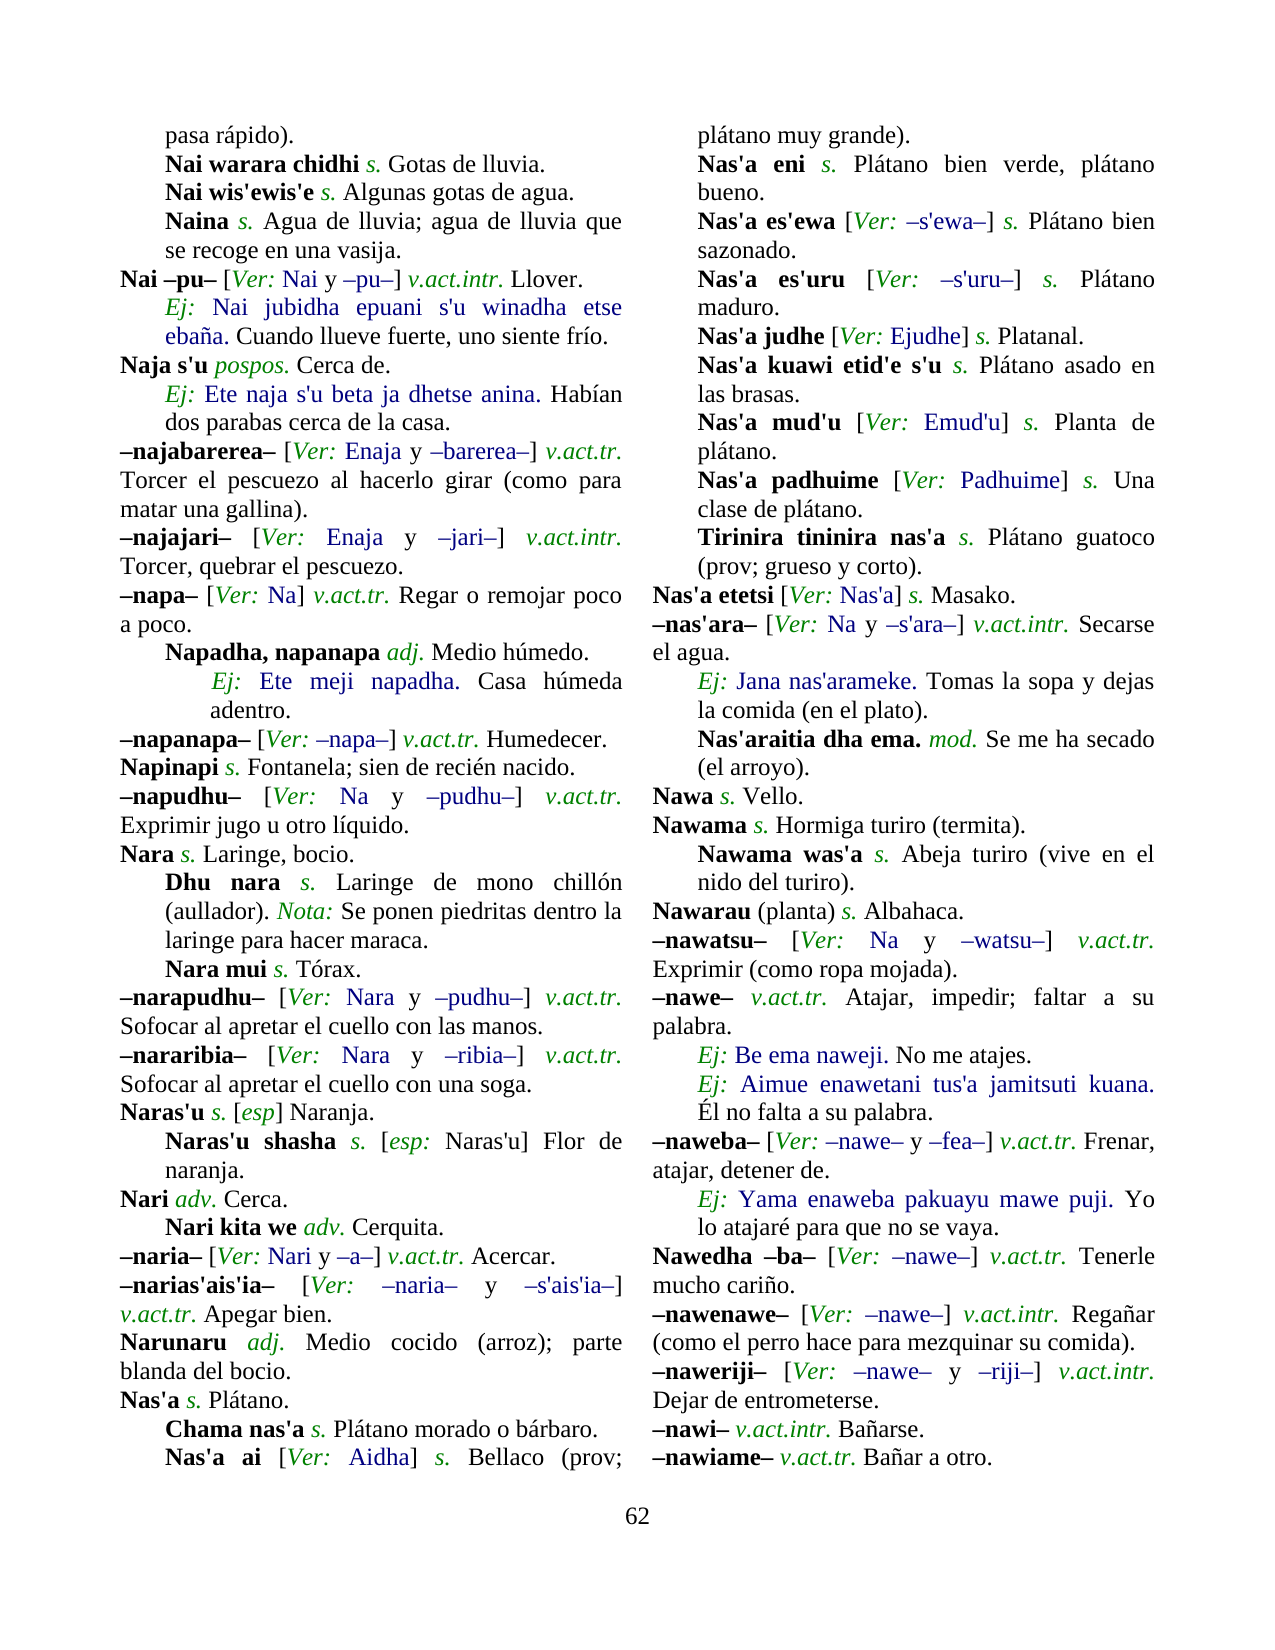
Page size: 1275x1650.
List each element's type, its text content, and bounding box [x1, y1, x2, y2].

text Ej: Be ema naweji. No me atajes. [652, 1040, 1155, 1069]
text Ej: Jana nas'arameke. Tomas la sopa y dejas la comida (en el plato). [652, 666, 1155, 724]
text –nas'ara– [Ver: Na y –s'ara–] v.act.intr. Secarse el agua. [652, 609, 1155, 666]
text Nara mui s. Tórax. [120, 954, 622, 982]
text –nararibia– [Ver: Nara y –ribia–] v.act.tr. Sofocar al apretar el cuello con una soga. [120, 1040, 622, 1097]
text Ej: Yama enaweba pakuayu mawe puji. Yo lo atajaré para que no se vaya. [652, 1184, 1155, 1241]
text –nawi– v.act.intr. Bañarse. [652, 1414, 1155, 1442]
text –naweriji– [Ver: –nawe– y –riji–] v.act.intr. Dejar de entrometerse. [652, 1356, 1155, 1414]
text Nas'a judhe [Ver: Ejudhe] s. Platanal. [652, 321, 1155, 350]
text Ej: Nai jubidha epuani s'u winadha etse ebaña. Cuando llueve fuerte, uno siente frío. [120, 292, 622, 350]
text Nas'a ai [Ver: Aidha] s. Bellaco (prov; [120, 1442, 622, 1471]
text Nawama was'a s. Abeja turiro (vive en el nido del turiro). [652, 839, 1155, 896]
text Napinapi s. Fontanela; sien de recién nacido. [120, 752, 622, 781]
text Nas'a kuawi etid'e s'u s. Plátano asado en las brasas. [652, 350, 1155, 407]
text Napadha, napanapa adj. Medio húmedo. [120, 637, 622, 666]
text Naras'u shasha s. [esp: Naras'u] Flor de naranja. [120, 1126, 622, 1184]
text –najajari– [Ver: Enaja y –jari–] v.act.intr. Torcer, quebrar el pescuezo. [120, 522, 622, 580]
text Nari kita we adv. Cerquita. [120, 1212, 622, 1241]
text Ej: Aimue enawetani tus'a jamitsuti kuana. Él no falta a su palabra. [652, 1069, 1155, 1126]
text Nas'a es'ewa [Ver: –s'ewa–] s. Plátano bien sazonado. [652, 206, 1155, 264]
text Nas'a eni s. Plátano bien verde, plátano bueno. [652, 149, 1155, 206]
text Nai warara chidhi s. Gotas de lluvia. [120, 149, 622, 177]
text –naweba– [Ver: –nawe– y –fea–] v.act.tr. Frenar, atajar, detener de. [652, 1126, 1155, 1184]
text –naria– [Ver: Nari y –a–] v.act.tr. Acercar. [120, 1241, 622, 1270]
text –napanapa– [Ver: –napa–] v.act.tr. Humedecer. [120, 724, 622, 752]
text Nas'a mud'u [Ver: Emud'u] s. Planta de plátano. [652, 407, 1155, 465]
text –nawe– v.act.tr. Atajar, impedir; faltar a su palabra. [652, 982, 1155, 1040]
text Nara s. Laringe, bocio. [120, 839, 622, 867]
text Chama nas'a s. Plátano morado o bárbaro. [120, 1414, 622, 1442]
text Naras'u s. [esp] Naranja. [120, 1097, 622, 1126]
text Nai wis'ewis'e s. Algunas gotas de agua. [120, 177, 622, 206]
text –napa– [Ver: Na] v.act.tr. Regar o remojar poco a poco. [120, 580, 622, 637]
text Dhu nara s. Laringe de mono chillón (aullador). Nota: Se ponen piedritas dentro la laringe para hacer maraca. [120, 867, 622, 954]
text Nawa s. Vello. [652, 781, 1155, 810]
text –nawiame– v.act.tr. Bañar a otro. [652, 1442, 1155, 1471]
text Ej: Ete meji napadha. Casa húmeda adentro. [120, 666, 622, 724]
text Naina s. Agua de lluvia; agua de lluvia que se recoge en una vasija. [120, 206, 622, 264]
text –napudhu– [Ver: Na y –pudhu–] v.act.tr. Exprimir jugo u otro líquido. [120, 781, 622, 839]
text –najabarerea– [Ver: Enaja y –barerea–] v.act.tr. Torcer el pescuezo al hacerlo girar (como para matar una gallina). [120, 436, 622, 522]
text pasa rápido). [120, 120, 622, 149]
text Nas'a s. Plátano. [120, 1385, 622, 1414]
text Ej: Ete naja s'u beta ja dhetse anina. Habían dos parabas cerca de la casa. [120, 379, 622, 436]
text Nas'araitia dha ema. mod. Se me ha secado (el arroyo). [652, 724, 1155, 781]
text Nawama s. Hormiga turiro (termita). [652, 810, 1155, 839]
text Nas'a etetsi [Ver: Nas'a] s. Masako. [652, 580, 1155, 609]
text Tirinira tininira nas'a s. Plátano guatoco (prov; grueso y corto). [652, 522, 1155, 580]
text Nawarau (planta) s. Albahaca. [652, 896, 1155, 925]
text –narapudhu– [Ver: Nara y –pudhu–] v.act.tr. Sofocar al apretar el cuello con las manos. [120, 982, 622, 1040]
text –nawenawe– [Ver: –nawe–] v.act.intr. Regañar (como el perro hace para mezquinar su comida). [652, 1299, 1155, 1356]
text Narunaru adj. Medio cocido (arroz); parte blanda del bocio. [120, 1327, 622, 1385]
text Nas'a padhuime [Ver: Padhuime] s. Una clase de plátano. [652, 465, 1155, 522]
text Nai –pu– [Ver: Nai y –pu–] v.act.intr. Llover. [120, 264, 622, 292]
text plátano muy grande). [652, 120, 1155, 149]
text Nas'a es'uru [Ver: –s'uru–] s. Plátano maduro. [652, 264, 1155, 321]
text –narias'ais'ia– [Ver: –naria– y –s'ais'ia–] v.act.tr. Apegar bien. [120, 1270, 622, 1327]
text Naja s'u pospos. Cerca de. [120, 350, 622, 379]
text Nari adv. Cerca. [120, 1184, 622, 1212]
text –nawatsu– [Ver: Na y –watsu–] v.act.tr. Exprimir (como ropa mojada). [652, 925, 1155, 982]
text Nawedha –ba– [Ver: –nawe–] v.act.tr. Tenerle mucho cariño. [652, 1241, 1155, 1299]
